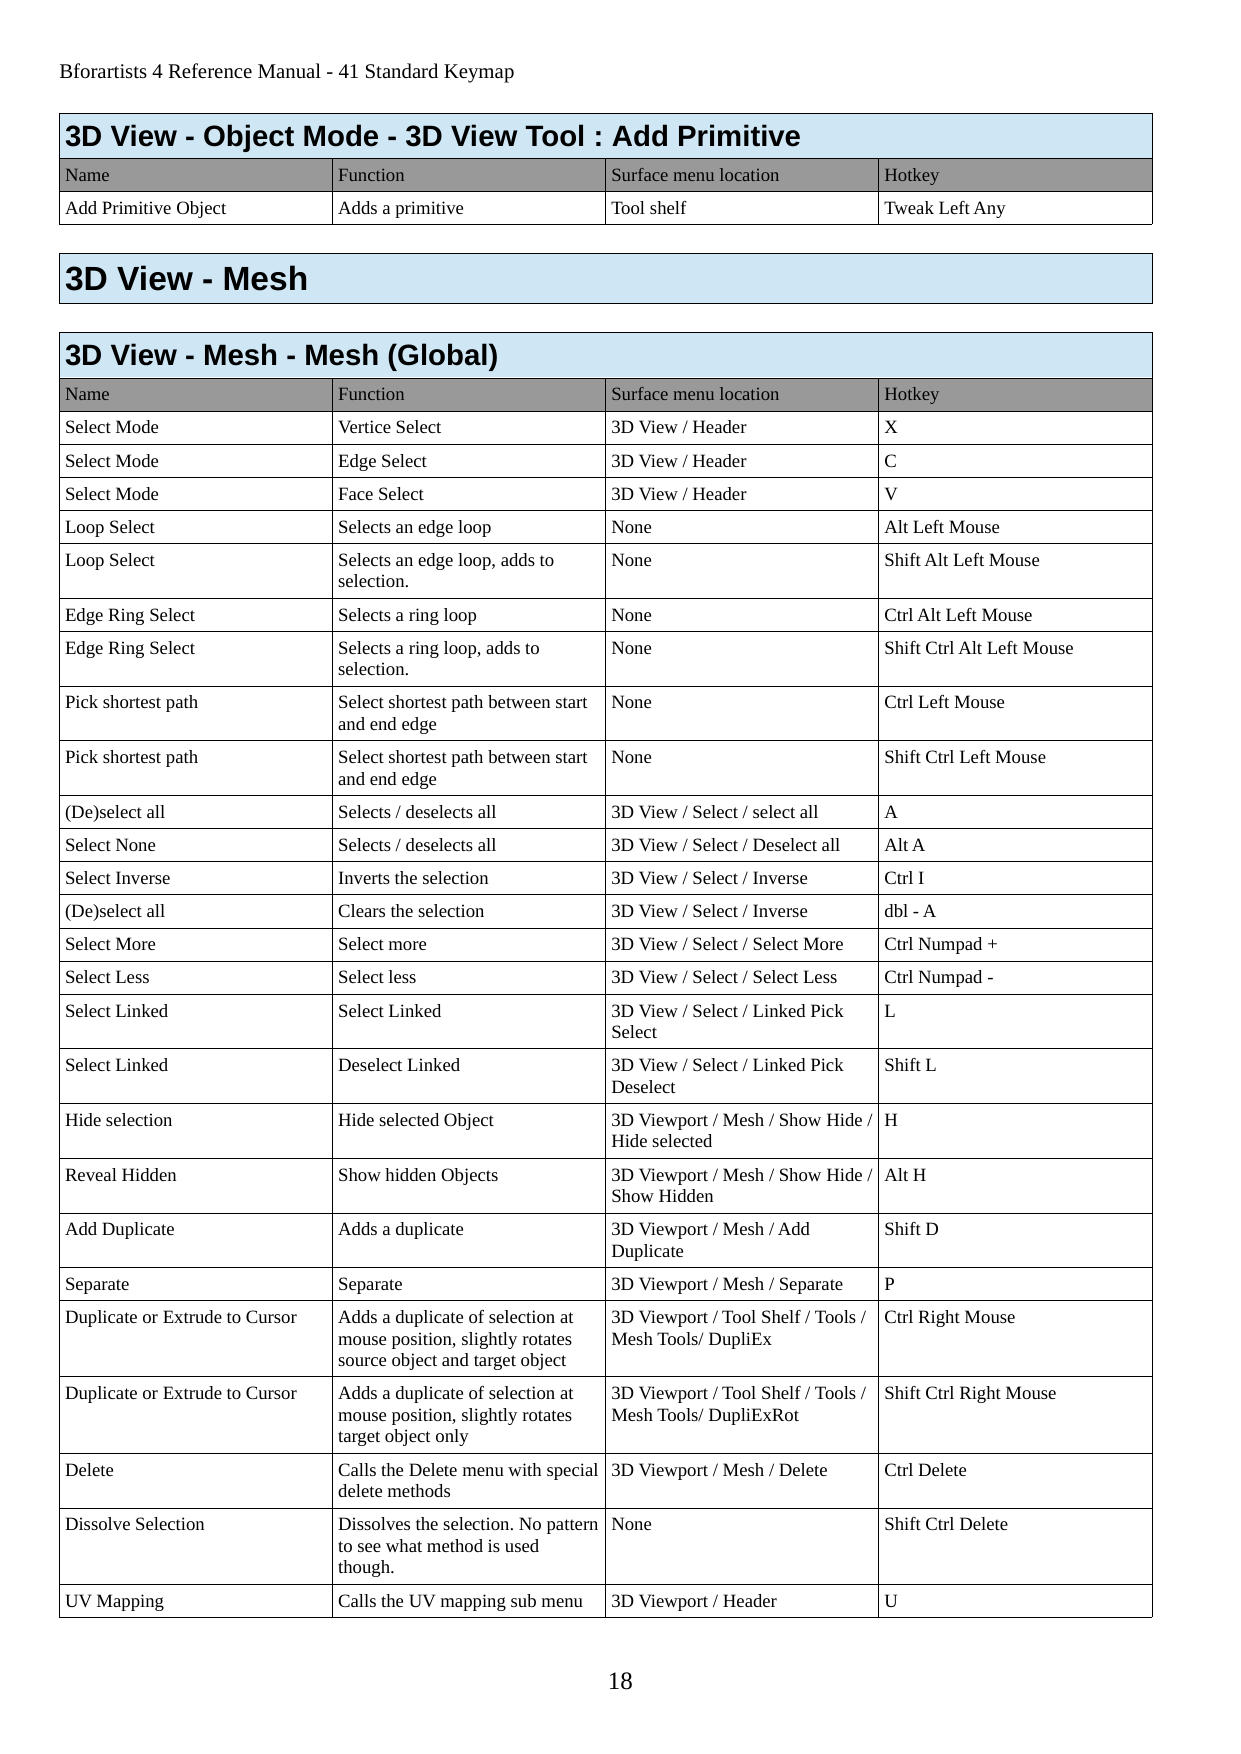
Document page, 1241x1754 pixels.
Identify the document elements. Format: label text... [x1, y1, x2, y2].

table_cell P [879, 1268, 1152, 1300]
table_cell Selects / deselects all [333, 829, 605, 861]
table_cell 3D Viewport / Mesh / Separate [606, 1268, 878, 1300]
table_cell 3D View / Select / Linked Pick Deselect [606, 1049, 878, 1103]
table_cell Delete [60, 1454, 332, 1507]
table_cell Name [60, 379, 332, 411]
table_cell Surface menu location [606, 159, 878, 191]
table_cell Select Linked [60, 1049, 332, 1103]
table_cell 3D Viewport / Mesh / Show Hide / Hide selected [606, 1104, 878, 1158]
table_cell Hide selected Object [333, 1104, 605, 1158]
table_cell Select more [333, 929, 605, 961]
table_cell 3D View / Header [606, 478, 878, 510]
table_cell Function [333, 379, 605, 411]
table_cell Shift D [879, 1214, 1152, 1267]
table_cell Ctrl Numpad + [879, 929, 1152, 961]
table_cell Select Inverse [60, 862, 332, 894]
table_cell Edge Ring Select [60, 599, 332, 631]
table_cell Clears the selection [333, 895, 605, 927]
table_cell Function [333, 159, 605, 191]
table_cell Ctrl Numpad - [879, 962, 1152, 994]
table_cell Adds a primitive [333, 192, 605, 224]
table_cell 3D Viewport / Mesh / Delete [606, 1454, 878, 1507]
table_cell Selects an edge loop [333, 511, 605, 543]
table_cell Select More [60, 929, 332, 961]
table_cell None [606, 599, 878, 631]
table_cell Selects a ring loop, adds to selection. [333, 632, 605, 686]
table_cell Select Mode [60, 412, 332, 444]
table_cell (De)select all [60, 796, 332, 828]
table_cell None [606, 1509, 878, 1584]
table_cell H [879, 1104, 1152, 1158]
table_cell Select less [333, 962, 605, 994]
table_cell Hide selection [60, 1104, 332, 1158]
table_cell 3D View / Select / Inverse [606, 895, 878, 927]
table_cell X [879, 412, 1152, 444]
table_cell Ctrl Right Mouse [879, 1301, 1152, 1376]
table_cell Loop Select [60, 544, 332, 598]
table_cell A [879, 796, 1152, 828]
table_cell None [606, 544, 878, 598]
table_cell 3D View / Select / Select More [606, 929, 878, 961]
table_cell 3D Viewport / Mesh / Add Duplicate [606, 1214, 878, 1267]
table_cell Edge Select [333, 445, 605, 477]
table_cell Separate [60, 1268, 332, 1300]
table_cell 3D View / Select / select all [606, 796, 878, 828]
table_cell Pick shortest path [60, 741, 332, 795]
table_cell Hotkey [879, 159, 1152, 191]
table_cell Show hidden Objects [333, 1159, 605, 1212]
table_cell Add Primitive Object [60, 192, 332, 224]
table_cell C [879, 445, 1152, 477]
table_header 3D View - Object Mode - 3D View Tool : Add Primitive [60, 114, 1152, 158]
table_cell Duplicate or Extrude to Cursor [60, 1377, 332, 1453]
table_cell Tweak Left Any [879, 192, 1152, 224]
table_cell Duplicate or Extrude to Cursor [60, 1301, 332, 1376]
table_cell Separate [333, 1268, 605, 1300]
table_cell Selects / deselects all [333, 796, 605, 828]
table_cell Adds a duplicate of selection at mouse position, slightly rotates source object and target object [333, 1301, 605, 1376]
table_cell Vertice Select [333, 412, 605, 444]
table_cell Ctrl Delete [879, 1454, 1152, 1507]
table_cell Adds a duplicate [333, 1214, 605, 1267]
table_cell None [606, 741, 878, 795]
table_cell Select Less [60, 962, 332, 994]
table_cell Select Mode [60, 478, 332, 510]
table_cell Select None [60, 829, 332, 861]
table_cell Shift Alt Left Mouse [879, 544, 1152, 598]
table_cell Alt H [879, 1159, 1152, 1212]
table_cell 3D View / Select / Linked Pick Select [606, 995, 878, 1048]
table_cell Deselect Linked [333, 1049, 605, 1103]
table_cell 3D Viewport / Tool Shelf / Tools / Mesh Tools/ DupliExRot [606, 1377, 878, 1453]
table_cell Shift Ctrl Right Mouse [879, 1377, 1152, 1453]
table_cell Select Linked [60, 995, 332, 1048]
table_cell Shift Ctrl Alt Left Mouse [879, 632, 1152, 686]
table_cell Dissolve Selection [60, 1509, 332, 1584]
table_cell dbl - A [879, 895, 1152, 927]
table_cell Inverts the selection [333, 862, 605, 894]
table_cell Ctrl Alt Left Mouse [879, 599, 1152, 631]
table_cell Ctrl I [879, 862, 1152, 894]
table_cell U [879, 1585, 1152, 1617]
table_cell Dissolves the selection. No pattern to see what method is used though. [333, 1509, 605, 1584]
table_cell Shift Ctrl Delete [879, 1509, 1152, 1584]
table_cell Select shortest path between start and end edge [333, 741, 605, 795]
table_cell Select Linked [333, 995, 605, 1048]
table_cell L [879, 995, 1152, 1048]
table_cell Pick shortest path [60, 687, 332, 740]
table_cell Alt A [879, 829, 1152, 861]
table_cell 3D View / Select / Inverse [606, 862, 878, 894]
table_cell Select shortest path between start and end edge [333, 687, 605, 740]
table_cell None [606, 687, 878, 740]
table_cell 3D Viewport / Mesh / Show Hide / Show Hidden [606, 1159, 878, 1212]
table_cell UV Mapping [60, 1585, 332, 1617]
table_header 3D View - Mesh [60, 254, 1152, 303]
table_header 3D View - Mesh - Mesh (Global) [60, 333, 1152, 377]
table_cell Selects a ring loop [333, 599, 605, 631]
table_cell 3D Viewport / Tool Shelf / Tools / Mesh Tools/ DupliEx [606, 1301, 878, 1376]
table_cell Loop Select [60, 511, 332, 543]
table_cell Face Select [333, 478, 605, 510]
table_cell 3D View / Select / Deselect all [606, 829, 878, 861]
table_cell Tool shelf [606, 192, 878, 224]
table_cell Shift Ctrl Left Mouse [879, 741, 1152, 795]
table_cell 3D View / Select / Select Less [606, 962, 878, 994]
table_cell Surface menu location [606, 379, 878, 411]
table_cell None [606, 511, 878, 543]
table_cell Calls the Delete menu with special delete methods [333, 1454, 605, 1507]
table_cell Shift L [879, 1049, 1152, 1103]
table_cell Reveal Hidden [60, 1159, 332, 1212]
table_cell Ctrl Left Mouse [879, 687, 1152, 740]
table_cell 3D Viewport / Header [606, 1585, 878, 1617]
table_cell Alt Left Mouse [879, 511, 1152, 543]
table_cell 3D View / Header [606, 412, 878, 444]
table_cell Selects an edge loop, adds to selection. [333, 544, 605, 598]
table_cell (De)select all [60, 895, 332, 927]
table_cell Select Mode [60, 445, 332, 477]
table_cell V [879, 478, 1152, 510]
table_cell Name [60, 159, 332, 191]
table_cell 3D View / Header [606, 445, 878, 477]
table_cell Add Duplicate [60, 1214, 332, 1267]
table_cell Hotkey [879, 379, 1152, 411]
table_cell None [606, 632, 878, 686]
table_cell Adds a duplicate of selection at mouse position, slightly rotates target object only [333, 1377, 605, 1453]
table_cell Edge Ring Select [60, 632, 332, 686]
table_cell Calls the UV mapping sub menu [333, 1585, 605, 1617]
